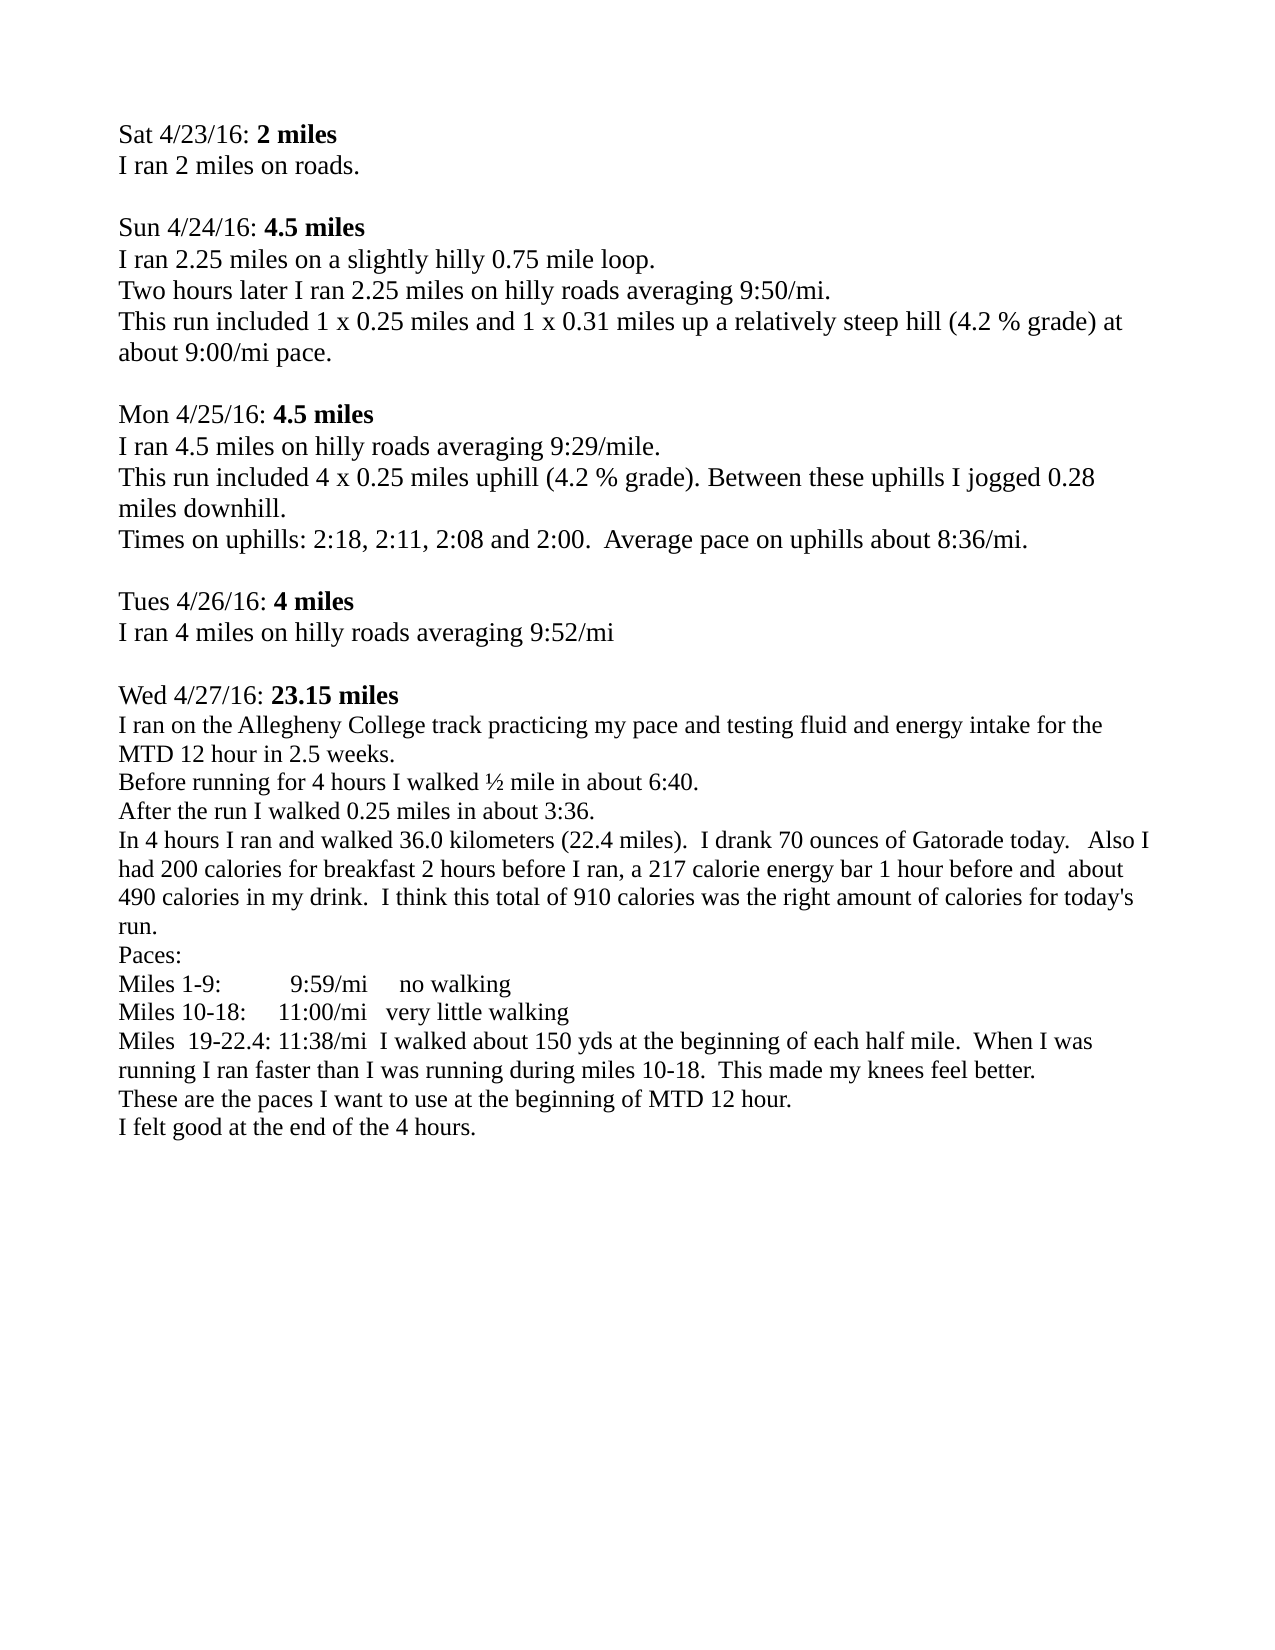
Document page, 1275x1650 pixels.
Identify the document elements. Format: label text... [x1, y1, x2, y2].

text Wed 4/27/16: 23.15 miles [118, 679, 1157, 710]
text Miles 1-9: 9:59/mi no walking [118, 969, 1157, 997]
text Sat 4/23/16: 2 miles [118, 118, 1157, 149]
text Times on uphills: 2:18, 2:11, 2:08 and 2:00. Average pace on uphills about 8:36/mi. [118, 523, 1157, 554]
text I ran 2 miles on roads. [118, 149, 1157, 180]
text Two hours later I ran 2.25 miles on hilly roads averaging 9:50/mi. [118, 274, 1157, 305]
text This run included 4 x 0.25 miles uphill (4.2 % grade). Between these uphills I jogged 0.28 miles downhill. [118, 461, 1157, 523]
text I ran 4.5 miles on hilly roads averaging 9:29/mile. [118, 429, 1157, 461]
text Mon 4/25/16: 4.5 miles [118, 398, 1157, 429]
text I ran 4 miles on hilly roads averaging 9:52/mi [118, 616, 1157, 648]
text Tues 4/26/16: 4 miles [118, 585, 1157, 616]
text These are the paces I want to use at the beginning of MTD 12 hour. [118, 1084, 1157, 1112]
text Paces: [118, 940, 1157, 969]
text Before running for 4 hours I walked ½ mile in about 6:40. [118, 767, 1157, 796]
text Miles 19-22.4: 11:38/mi I walked about 150 yds at the beginning of each half mile. When I was running I ran faster than I was running during miles 10-18. This made my knees feel better. [118, 1026, 1157, 1084]
text Miles 10-18: 11:00/mi very little walking [118, 997, 1157, 1026]
text Sun 4/24/16: 4.5 miles [118, 212, 1157, 243]
text This run included 1 x 0.25 miles and 1 x 0.31 miles up a relatively steep hill (4.2 % grade) at about 9:00/mi pace. [118, 305, 1157, 367]
text After the run I walked 0.25 miles in about 3:36. [118, 796, 1157, 825]
text I ran 2.25 miles on a slightly hilly 0.75 mile loop. [118, 243, 1157, 274]
text I felt good at the end of the 4 hours. [118, 1112, 1157, 1141]
text I ran on the Allegheny College track practicing my pace and testing fluid and energy intake for the MTD 12 hour in 2.5 weeks. [118, 710, 1157, 767]
text In 4 hours I ran and walked 36.0 kilometers (22.4 miles). I drank 70 ounces of Gatorade today. Also I had 200 calories for breakfast 2 hours before I ran, a 217 calorie energy bar 1 hour before and about 490 calories in my drink. I think this total of 910 calories was the right amount of calories for today's run. [118, 825, 1157, 940]
